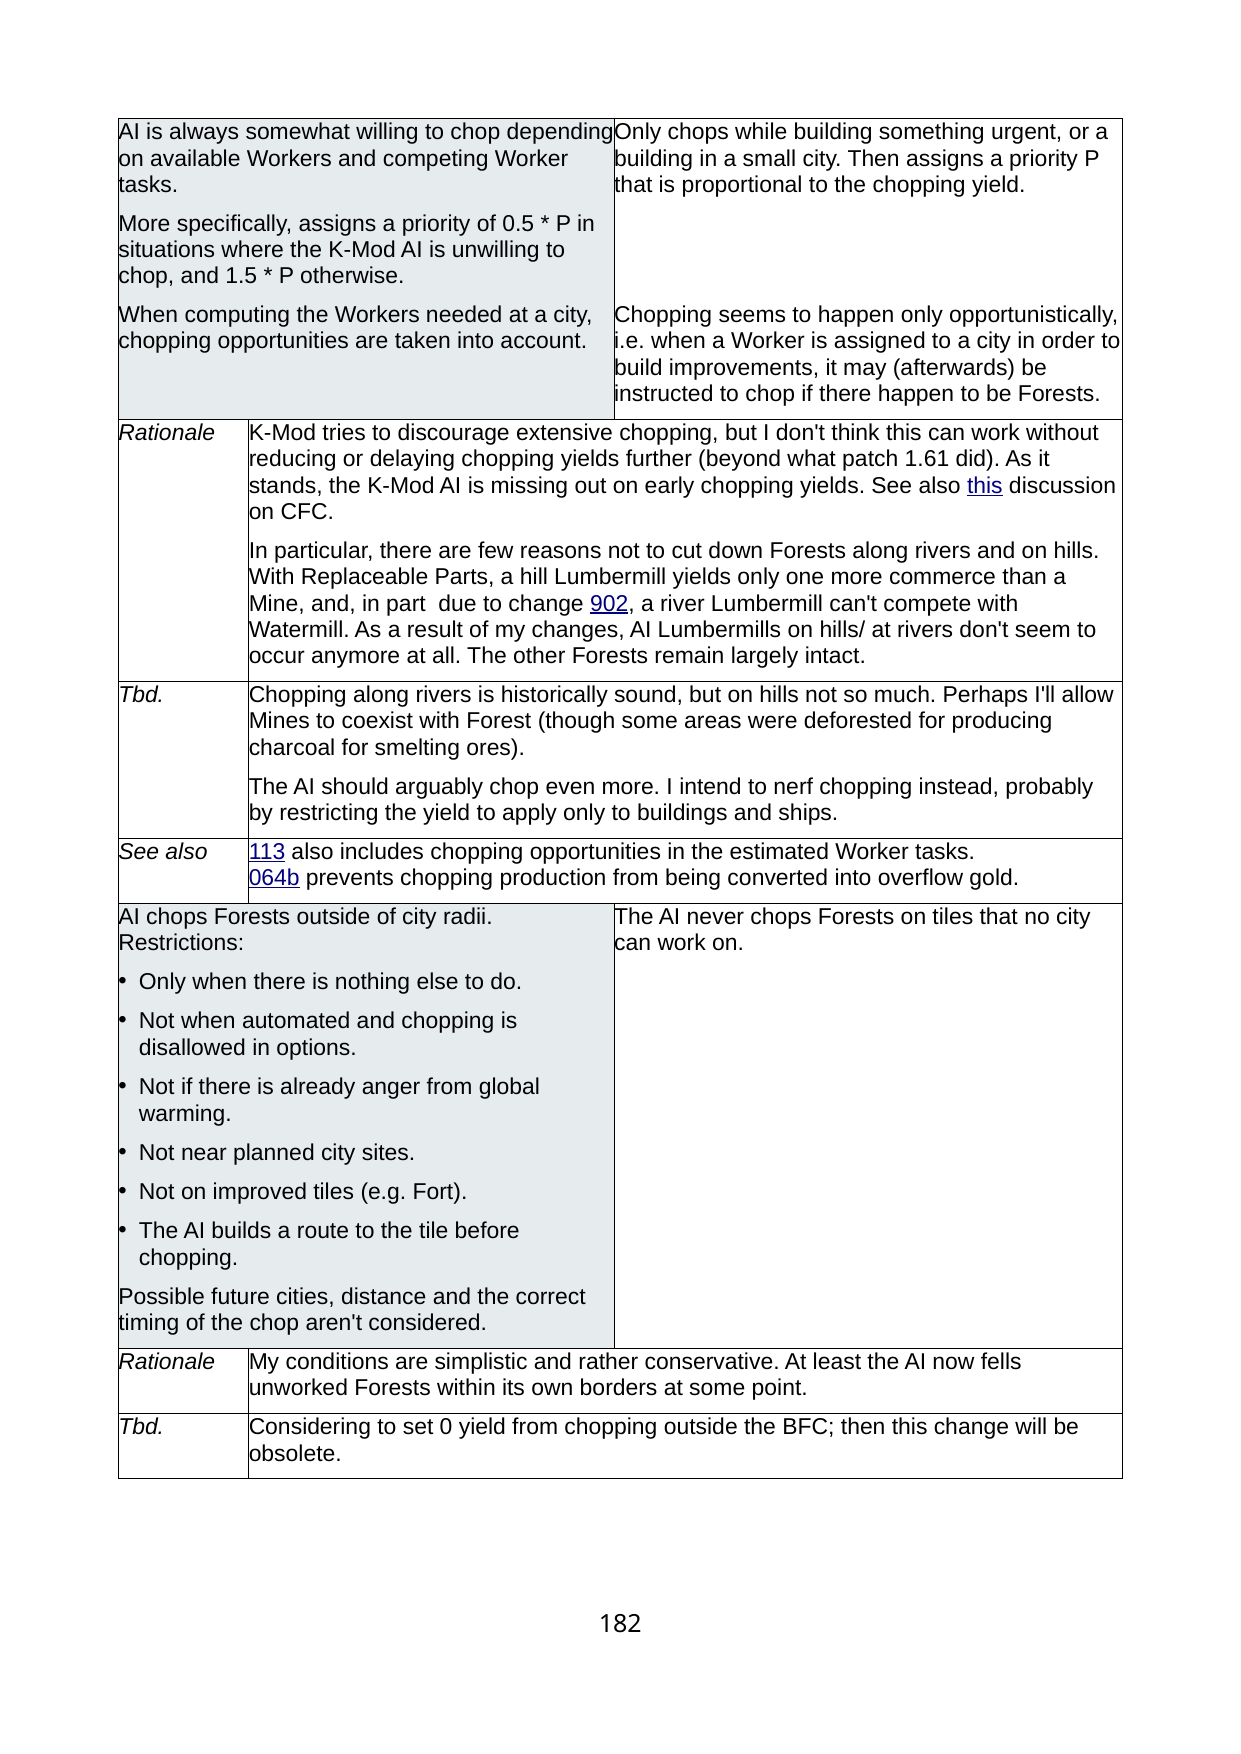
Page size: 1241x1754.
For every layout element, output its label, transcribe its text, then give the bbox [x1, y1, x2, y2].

table_cell 113 also includes chopping opportunities in the estimated Worker tasks. 064b prevents chopping production from being converted into overflow gold. [249, 839, 1122, 903]
table_cell My conditions are simplistic and rather conservative. At least the AI now fells unworked Forests within its own borders at some point. [249, 1349, 1122, 1413]
table_cell Chopping along rivers is historically sound, but on hills not so much. Perhaps I'll allow Mines to coexist with Forest (though some areas were deforested for producing charcoal for smelting ores). The AI should arguably chop even more. I intend to nerf chopping instead, probably by restricting the yield to apply only to buildings and ships. [249, 682, 1122, 838]
table_cell Tbd. [119, 682, 248, 838]
table_cell AI chops Forests outside of city radii. Restrictions: Only when there is nothing else to do. Not when automated and chopping is disallowed in options. Not if there is already anger from global warming. Not near planned city sites. Not on improved tiles (e.g. Fort). The AI builds a route to the tile before chopping. Possible future cities, distance and the correct timing of the chop aren't considered. [119, 904, 614, 1348]
table_cell The AI never chops Forests on tiles that no city can work on. [615, 904, 1122, 1348]
table_cell See also [119, 839, 248, 903]
table_cell K-Mod tries to discourage extensive chopping, but I don't think this can work without reducing or delaying chopping yields further (beyond what patch 1.61 did). As it stands, the K-Mod AI is missing out on early chopping yields. See also this discussion on CFC. In particular, there are few reasons not to cut down Forests along rivers and on hills. With Replaceable Parts, a hill Lumbermill yields only one more commerce than a Mine, and, in part due to change 902, a river Lumbermill can't compete with Watermill. As a result of my changes, AI Lumbermills on hills/ at rivers don't seem to occur anymore at all. The other Forests remain largely intact. [249, 420, 1122, 681]
table_cell Rationale [119, 1349, 248, 1413]
table_cell AI is always somewhat willing to chop depending on available Workers and competing Worker tasks. More specifically, assigns a priority of 0.5 * P in situations where the K-Mod AI is unwilling to chop, and 1.5 * P otherwise. When computing the Workers needed at a city, chopping opportunities are taken into account. [119, 119, 614, 419]
table_cell Rationale [119, 420, 248, 681]
table_cell Considering to set 0 yield from chopping outside the BFC; then this change will be obsolete. [249, 1414, 1122, 1478]
table_cell Only chops while building something urgent, or a building in a small city. Then assigns a priority P that is proportional to the chopping yield. Chopping seems to happen only opportunistically, i.e. when a Worker is assigned to a city in order to build improvements, it may (afterwards) be instructed to chop if there happen to be Forests. [615, 119, 1122, 419]
table_cell Tbd. [119, 1414, 248, 1478]
